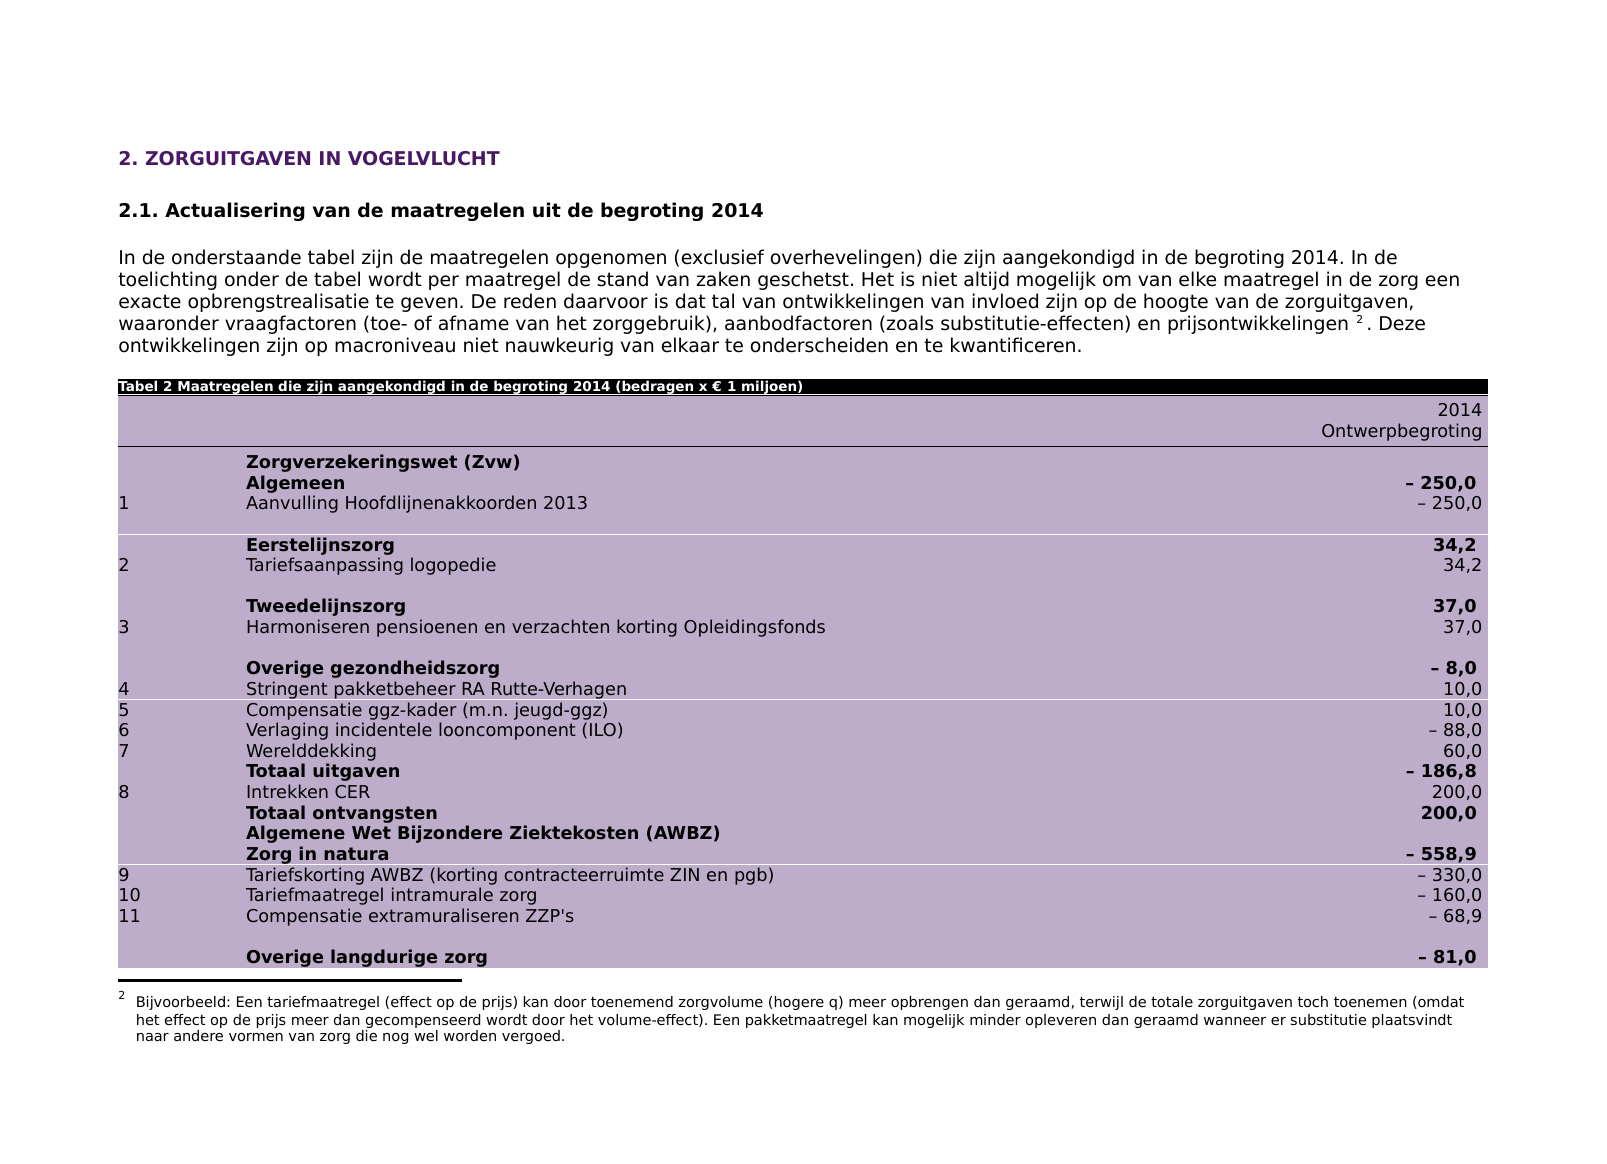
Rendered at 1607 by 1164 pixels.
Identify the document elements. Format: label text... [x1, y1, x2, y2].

table_cell 200,0 [1214, 803, 1488, 823]
table_cell [118, 514, 240, 534]
table_cell – 186,8 [1214, 761, 1488, 782]
table_cell Harmoniseren pensioenen en verzachten korting Opleidingsfonds [240, 617, 1214, 638]
table_cell 2 [118, 555, 240, 576]
table_cell [1214, 514, 1488, 534]
table_cell 10 [118, 885, 240, 906]
table_cell [1214, 638, 1488, 658]
table_cell [240, 396, 1214, 446]
table_cell Intrekken CER [240, 782, 1214, 803]
table_cell [118, 447, 240, 473]
table_cell – 81,0 [1214, 947, 1488, 968]
table_cell 34,2 [1214, 535, 1488, 555]
table_cell [118, 473, 240, 493]
table_cell Zorg in natura [240, 844, 1214, 864]
table_cell 37,0 [1214, 596, 1488, 617]
table_cell Compensatie ggz-kader (m.n. jeugd-ggz) [240, 700, 1214, 720]
table_cell – 250,0 [1214, 473, 1488, 493]
table_cell [240, 638, 1214, 658]
table_cell 7 [118, 741, 240, 761]
table_cell [118, 823, 240, 844]
table_cell Aanvulling Hoofdlijnenakkoorden 2013 [240, 493, 1214, 514]
table_cell Tweedelijnszorg [240, 596, 1214, 617]
table_cell [240, 926, 1214, 947]
table_cell 10,0 [1214, 679, 1488, 699]
text Bijvoorbeeld: Een tariefmaatregel (effect op de prijs) kan door toenemend zorgvolume (hogere q) meer opbrengen dan geraamd, terwijl de totale zorguitgaven toch toenemen (omdat het effect op de prijs meer dan gecompenseerd wordt door het volume-effect). Een pakketmaatregel kan mogelijk minder opleveren dan geraamd wanneer er substitutie plaatsvindt naar andere vormen van zorg die nog wel worden vergoed. [118, 989, 1488, 1045]
table_cell [1214, 823, 1488, 844]
table_cell 8 [118, 782, 240, 803]
table_cell [118, 947, 240, 968]
table_cell 10,0 [1214, 700, 1488, 720]
table_cell Verlaging incidentele looncomponent (ILO) [240, 720, 1214, 741]
table_cell Compensatie extramuraliseren ZZP's [240, 906, 1214, 926]
text In de onderstaande tabel zijn de maatregelen opgenomen (exclusief overhevelingen) die zijn aangekondigd in de begroting 2014. In de toelichting onder de tabel wordt per maatregel de stand van zaken geschetst. Het is niet altijd mogelijk om van elke maatregel in de zorg een exacte opbrengstrealisatie te geven. De reden daarvoor is dat tal van ontwikkelingen van invloed zijn op de hoogte van de zorguitgaven, waaronder vraagfactoren (toe- of afname van het zorggebruik), aanbodfactoren (zoals substitutie-effecten) en prijsontwikkelingen . Deze ontwikkelingen zijn op macroniveau niet nauwkeurig van elkaar te onderscheiden en te kwantificeren. [118, 247, 1488, 357]
table_cell Stringent pakketbeheer RA Rutte-Verhagen [240, 679, 1214, 699]
table_cell 9 [118, 865, 240, 885]
table_cell 1 [118, 493, 240, 514]
table_cell [118, 658, 240, 679]
table_cell [118, 576, 240, 596]
table_cell Overige gezondheidszorg [240, 658, 1214, 679]
table_cell – 68,9 [1214, 906, 1488, 926]
table_cell [118, 803, 240, 823]
subtitle 2. ZORGUITGAVEN IN VOGELVLUCHT [118, 148, 1488, 170]
table_cell – 88,0 [1214, 720, 1488, 741]
table_cell – 250,0 [1214, 493, 1488, 514]
table_cell Totaal uitgaven [240, 761, 1214, 782]
table_cell Algemene Wet Bijzondere Ziektekosten (AWBZ) [240, 823, 1214, 844]
table_cell 5 [118, 700, 240, 720]
table_cell 37,0 [1214, 617, 1488, 638]
table_cell Overige langdurige zorg [240, 947, 1214, 968]
table_cell [118, 535, 240, 555]
table_header Tabel 2 Maatregelen die zijn aangekondigd in de begroting 2014 (bedragen x € 1 miljoen) [118, 379, 1488, 394]
table_cell – 8,0 [1214, 658, 1488, 679]
table_cell [118, 844, 240, 864]
table_cell [118, 596, 240, 617]
table_cell – 558,9 [1214, 844, 1488, 864]
table_cell [1214, 447, 1488, 473]
table_cell Tariefmaatregel intramurale zorg [240, 885, 1214, 906]
table_cell [118, 638, 240, 658]
table_cell Totaal ontvangsten [240, 803, 1214, 823]
subtitle 2.1. Actualisering van de maatregelen uit de begroting 2014 [118, 200, 1488, 222]
table_cell Eerstelijnszorg [240, 535, 1214, 555]
table_cell 2014 Ontwerpbegroting [1214, 396, 1488, 446]
table_cell 60,0 [1214, 741, 1488, 761]
table_cell Tariefsaanpassing logopedie [240, 555, 1214, 576]
table_cell Zorgverzekeringswet (Zvw) [240, 447, 1214, 473]
table_cell 11 [118, 906, 240, 926]
table_cell [1214, 926, 1488, 947]
table_cell [118, 396, 240, 446]
table_cell [118, 926, 240, 947]
table_cell 200,0 [1214, 782, 1488, 803]
table_cell [240, 576, 1214, 596]
table_cell Werelddekking [240, 741, 1214, 761]
table_cell [118, 761, 240, 782]
table_cell [1214, 576, 1488, 596]
table_cell 4 [118, 679, 240, 699]
table_cell 6 [118, 720, 240, 741]
table_cell 3 [118, 617, 240, 638]
table_cell Algemeen [240, 473, 1214, 493]
table_cell 34,2 [1214, 555, 1488, 576]
table_cell [240, 514, 1214, 534]
table_cell – 160,0 [1214, 885, 1488, 906]
table_cell Tariefskorting AWBZ (korting contracteerruimte ZIN en pgb) [240, 865, 1214, 885]
table_cell – 330,0 [1214, 865, 1488, 885]
